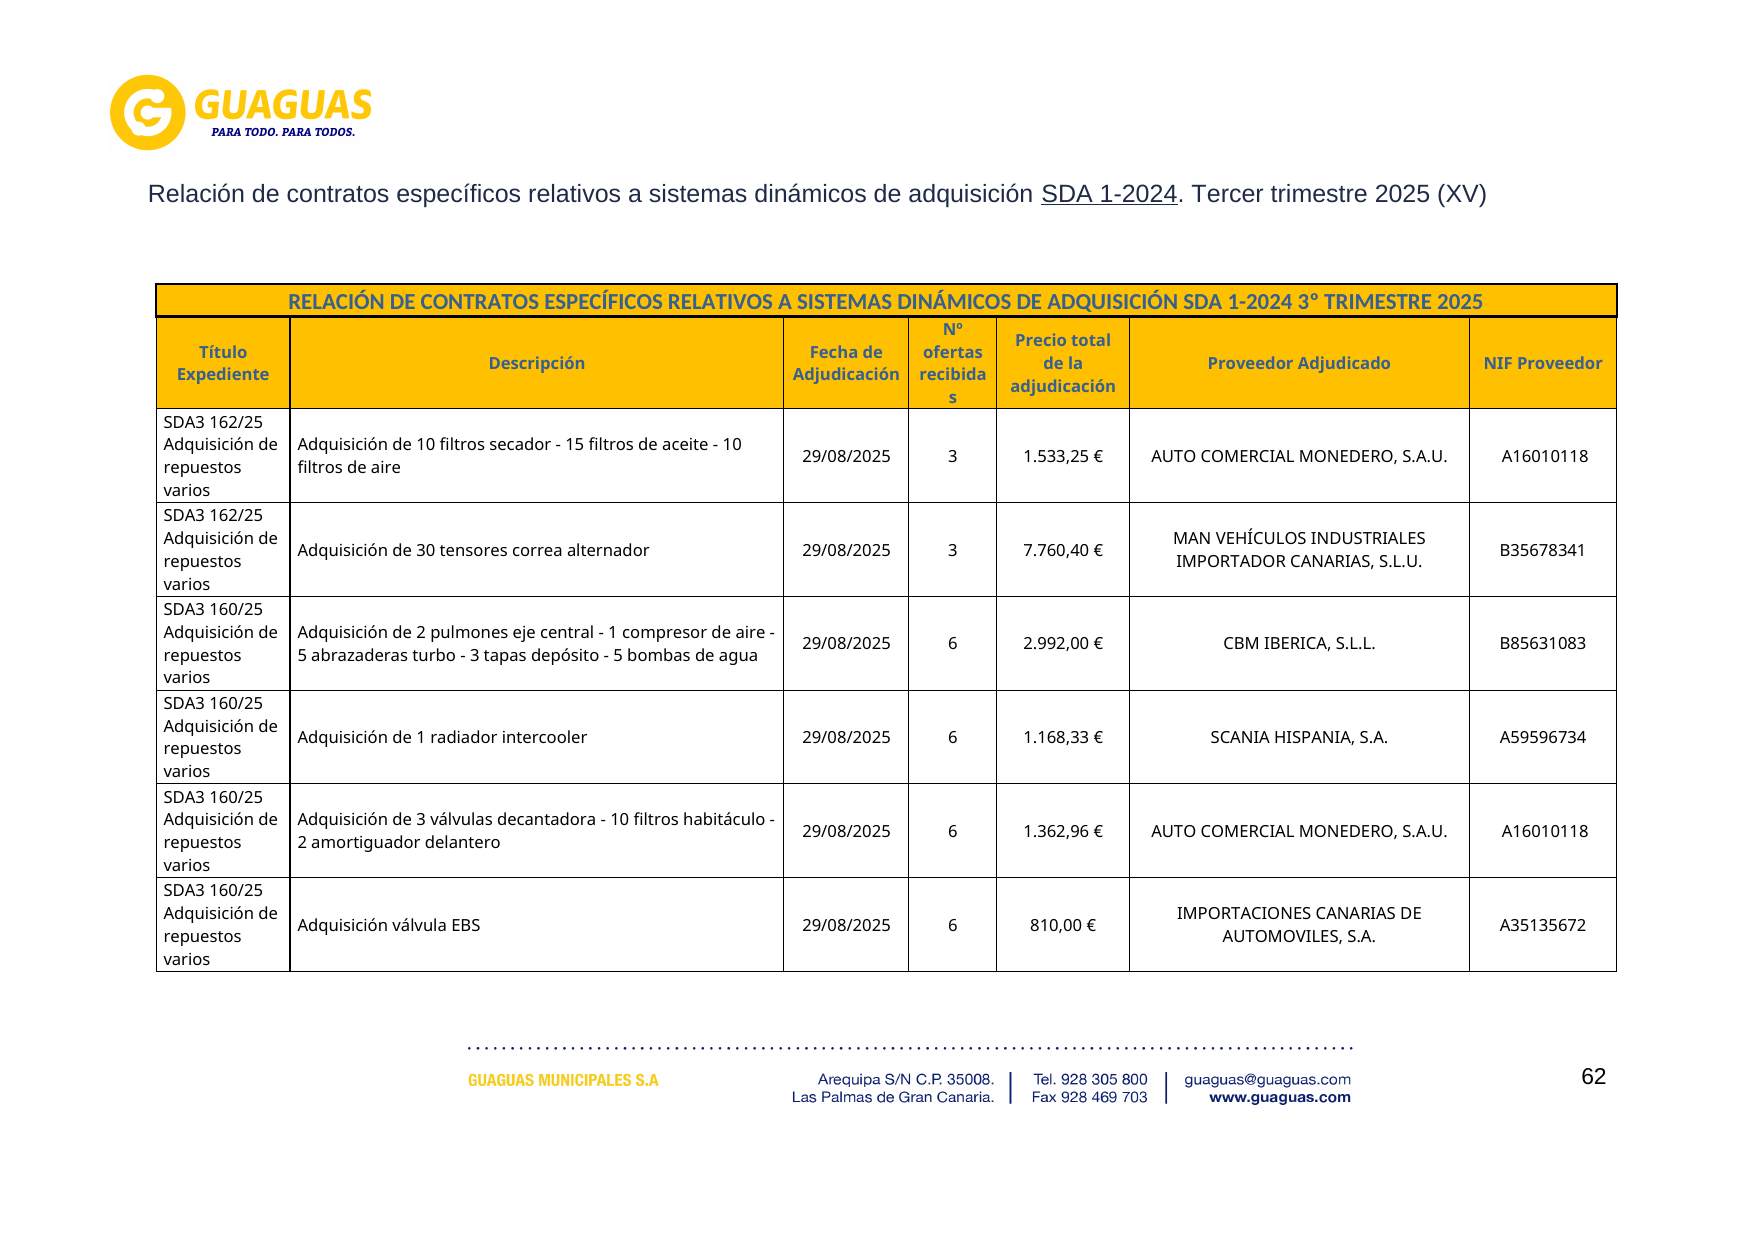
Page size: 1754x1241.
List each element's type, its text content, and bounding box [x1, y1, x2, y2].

table_cell 6 [909, 597, 996, 689]
table_cell 3 [909, 409, 996, 502]
table_cell Adquisición de 30 tensores correa alternador [291, 503, 783, 596]
table_cell Adquisición de 2 pulmones eje central - 1 compresor de aire - 5 abrazaderas turbo - 3 tapas depósito - 5 bombas de agua [291, 597, 783, 689]
table_cell 29/08/2025 [784, 878, 908, 971]
table_cell Adquisición de 3 válvulas decantadora - 10 filtros habitáculo - 2 amortiguador delantero [291, 784, 783, 877]
table_cell Descripción [291, 318, 783, 408]
table_cell SDA3 162/25 Adquisición de repuestos varios [157, 409, 289, 502]
table_cell Fecha de Adjudicación [784, 318, 908, 408]
table_cell 29/08/2025 [784, 409, 908, 502]
table_cell 3 [909, 503, 996, 596]
table_cell Adquisición de 1 radiador intercooler [291, 691, 783, 783]
table_cell SDA3 160/25 Adquisición de repuestos varios [157, 784, 289, 877]
table_cell MAN VEHÍCULOS INDUSTRIALES IMPORTADOR CANARIAS, S.L.U. [1130, 503, 1469, 596]
table_cell 6 [909, 878, 996, 971]
table_cell SDA3 160/25 Adquisición de repuestos varios [157, 878, 289, 971]
table_cell 1.362,96 € [997, 784, 1129, 877]
table_cell B35678341 [1470, 503, 1616, 596]
table_cell 810,00 € [997, 878, 1129, 971]
table_cell 1.533,25 € [997, 409, 1129, 502]
table_cell A35135672 [1470, 878, 1616, 971]
table_cell CBM IBERICA, S.L.L. [1130, 597, 1469, 689]
table_cell 29/08/2025 [784, 503, 908, 596]
table_cell A59596734 [1470, 691, 1616, 783]
table_cell 7.760,40 € [997, 503, 1129, 596]
table_cell SDA3 160/25 Adquisición de repuestos varios [157, 691, 289, 783]
table_cell NIF Proveedor [1470, 318, 1616, 408]
table_cell SDA3 162/25 Adquisición de repuestos varios [157, 503, 289, 596]
table_cell Precio total de la adjudicación [997, 318, 1129, 408]
table_cell B85631083 [1470, 597, 1616, 689]
table_cell Adquisición válvula EBS [291, 878, 783, 971]
table_cell 6 [909, 784, 996, 877]
text Relación de contratos específicos relativos a sistemas dinámicos de adquisición SDA 1-2024. Tercer trimestre 2025 (XV) [148, 179, 1606, 208]
table_cell SDA3 160/25 Adquisición de repuestos varios [157, 597, 289, 689]
table_cell 29/08/2025 [784, 691, 908, 783]
table_cell 29/08/2025 [784, 784, 908, 877]
table_cell 2.992,00 € [997, 597, 1129, 689]
table_cell AUTO COMERCIAL MONEDERO, S.A.U. [1130, 784, 1469, 877]
table_cell SCANIA HISPANIA, S.A. [1130, 691, 1469, 783]
table_cell Adquisición de 10 filtros secador - 15 filtros de aceite - 10 filtros de aire [291, 409, 783, 502]
table_cell A16010118 [1470, 409, 1616, 502]
table_cell IMPORTACIONES CANARIAS DE AUTOMOVILES, S.A. [1130, 878, 1469, 971]
table_cell 29/08/2025 [784, 597, 908, 689]
table_cell Proveedor Adjudicado [1130, 318, 1469, 408]
table_cell 1.168,33 € [997, 691, 1129, 783]
table_cell A16010118 [1470, 784, 1616, 877]
table_cell AUTO COMERCIAL MONEDERO, S.A.U. [1130, 409, 1469, 502]
table_cell Nº ofertas recibidas [909, 318, 996, 408]
table_cell 6 [909, 691, 996, 783]
table_cell Título Expediente [157, 318, 289, 408]
table_header RELACIÓN DE CONTRATOS ESPECÍFICOS RELATIVOS A SISTEMAS DINÁMICOS DE ADQUISICIÓN SDA 1-2024 3º TRIMESTRE 2025 [157, 285, 1616, 315]
